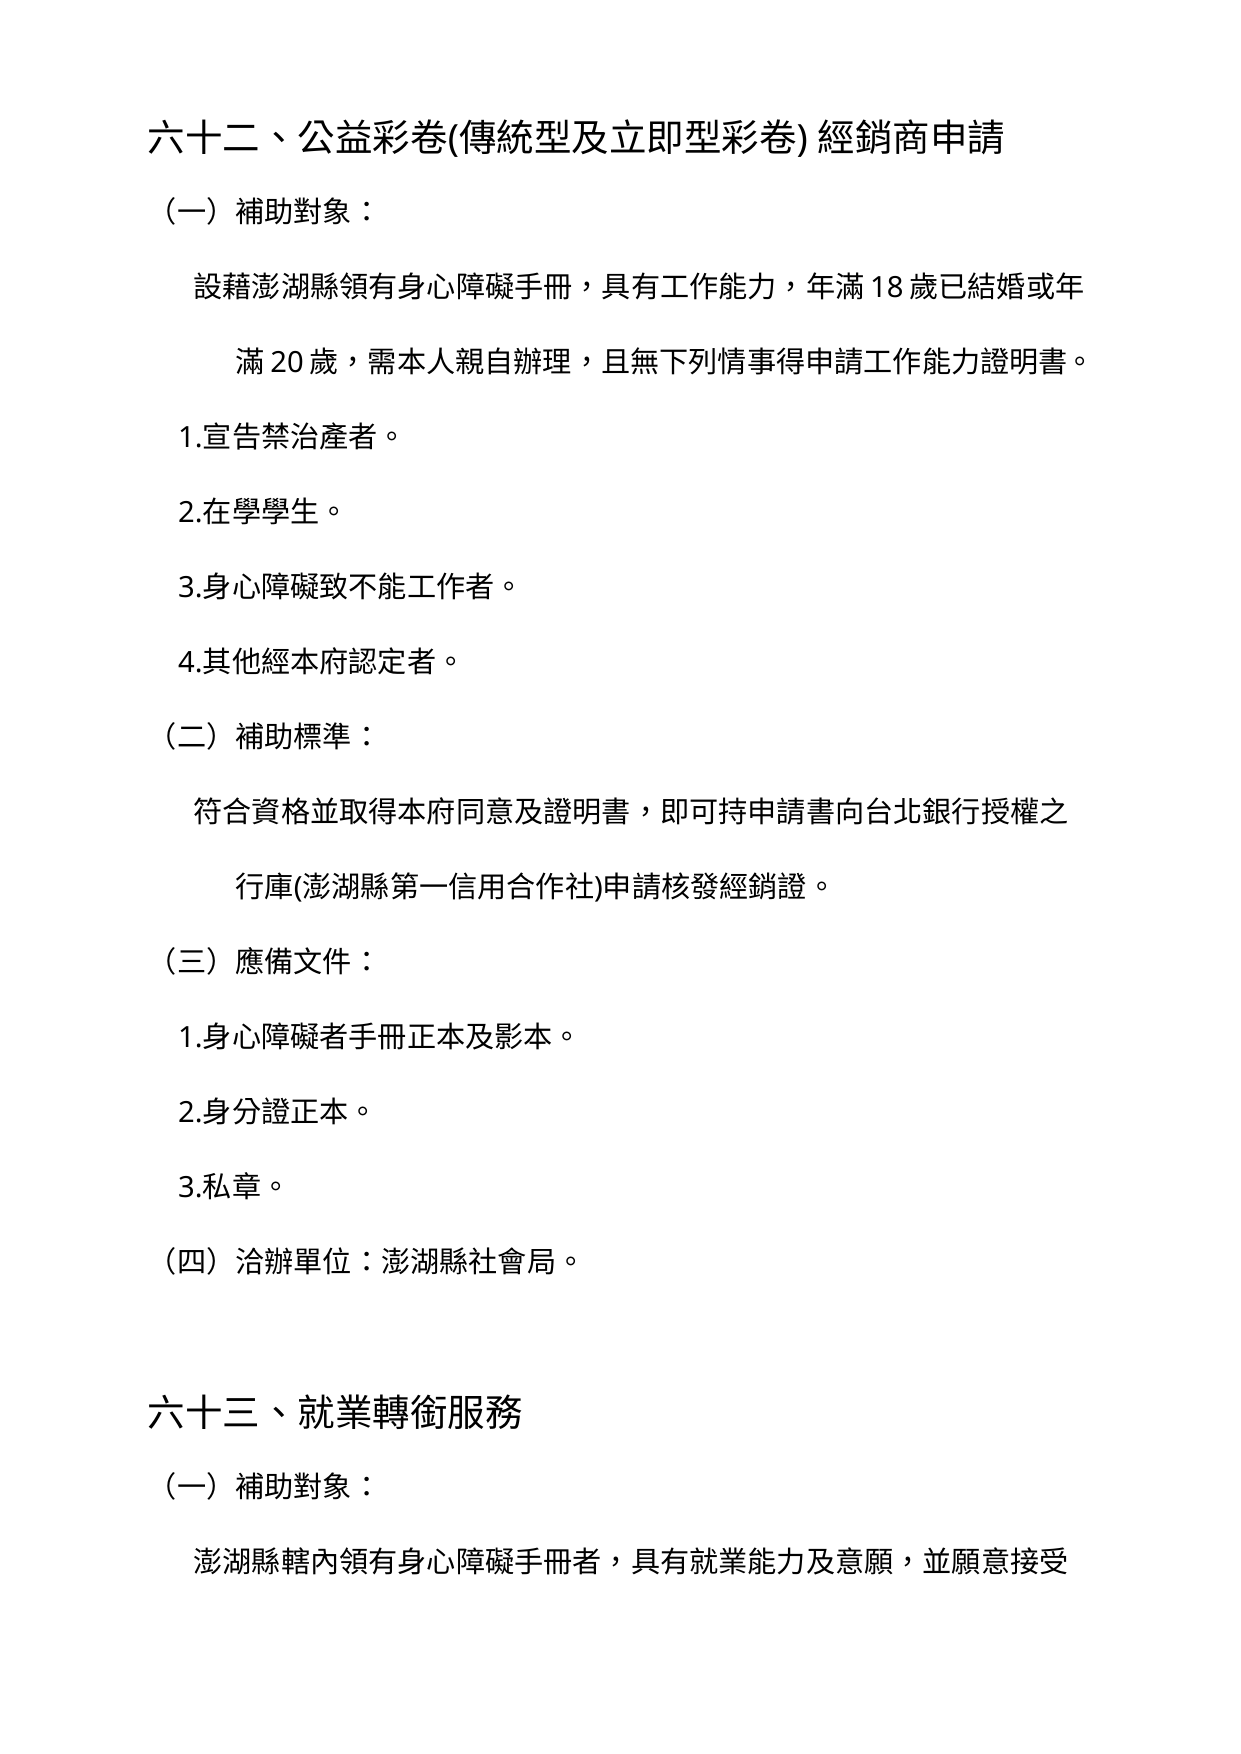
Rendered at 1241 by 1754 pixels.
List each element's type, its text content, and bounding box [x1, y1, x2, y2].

text 2.身分證正本。 [148, 1072, 1092, 1147]
text 1.宣告禁治產者。 [148, 397, 1092, 472]
text 1.身心障礙者手冊正本及影本。 [148, 997, 1092, 1072]
text （三）應備文件： [148, 922, 1092, 997]
text 澎湖縣轄內領有身心障礙手冊者，具有就業能力及意願，並願意接受 [148, 1522, 1092, 1597]
text 設藉澎湖縣領有身心障礙手冊，具有工作能力，年滿18歲已結婚或年滿20歲，需本人親自辦理，且無下列情事得申請工作能力證明書。 [148, 247, 1092, 397]
text 六十三、就業轉銜服務 [148, 1372, 1092, 1447]
text 3.身心障礙致不能工作者。 [148, 547, 1092, 622]
text （二）補助標準： [148, 697, 1092, 772]
text 符合資格並取得本府同意及證明書，即可持申請書向台北銀行授權之行庫(澎湖縣第一信用合作社)申請核發經銷證。 [148, 772, 1092, 922]
text （四）洽辦單位：澎湖縣社會局。 [148, 1222, 1092, 1297]
text （一）補助對象： [148, 1447, 1092, 1522]
text 3.私章。 [148, 1147, 1092, 1222]
text 2.在學學生。 [148, 472, 1092, 547]
text （一）補助對象： [148, 172, 1092, 247]
text 4.其他經本府認定者。 [148, 622, 1092, 697]
text 六十二、公益彩卷(傳統型及立即型彩卷) 經銷商申請 [148, 97, 1092, 172]
